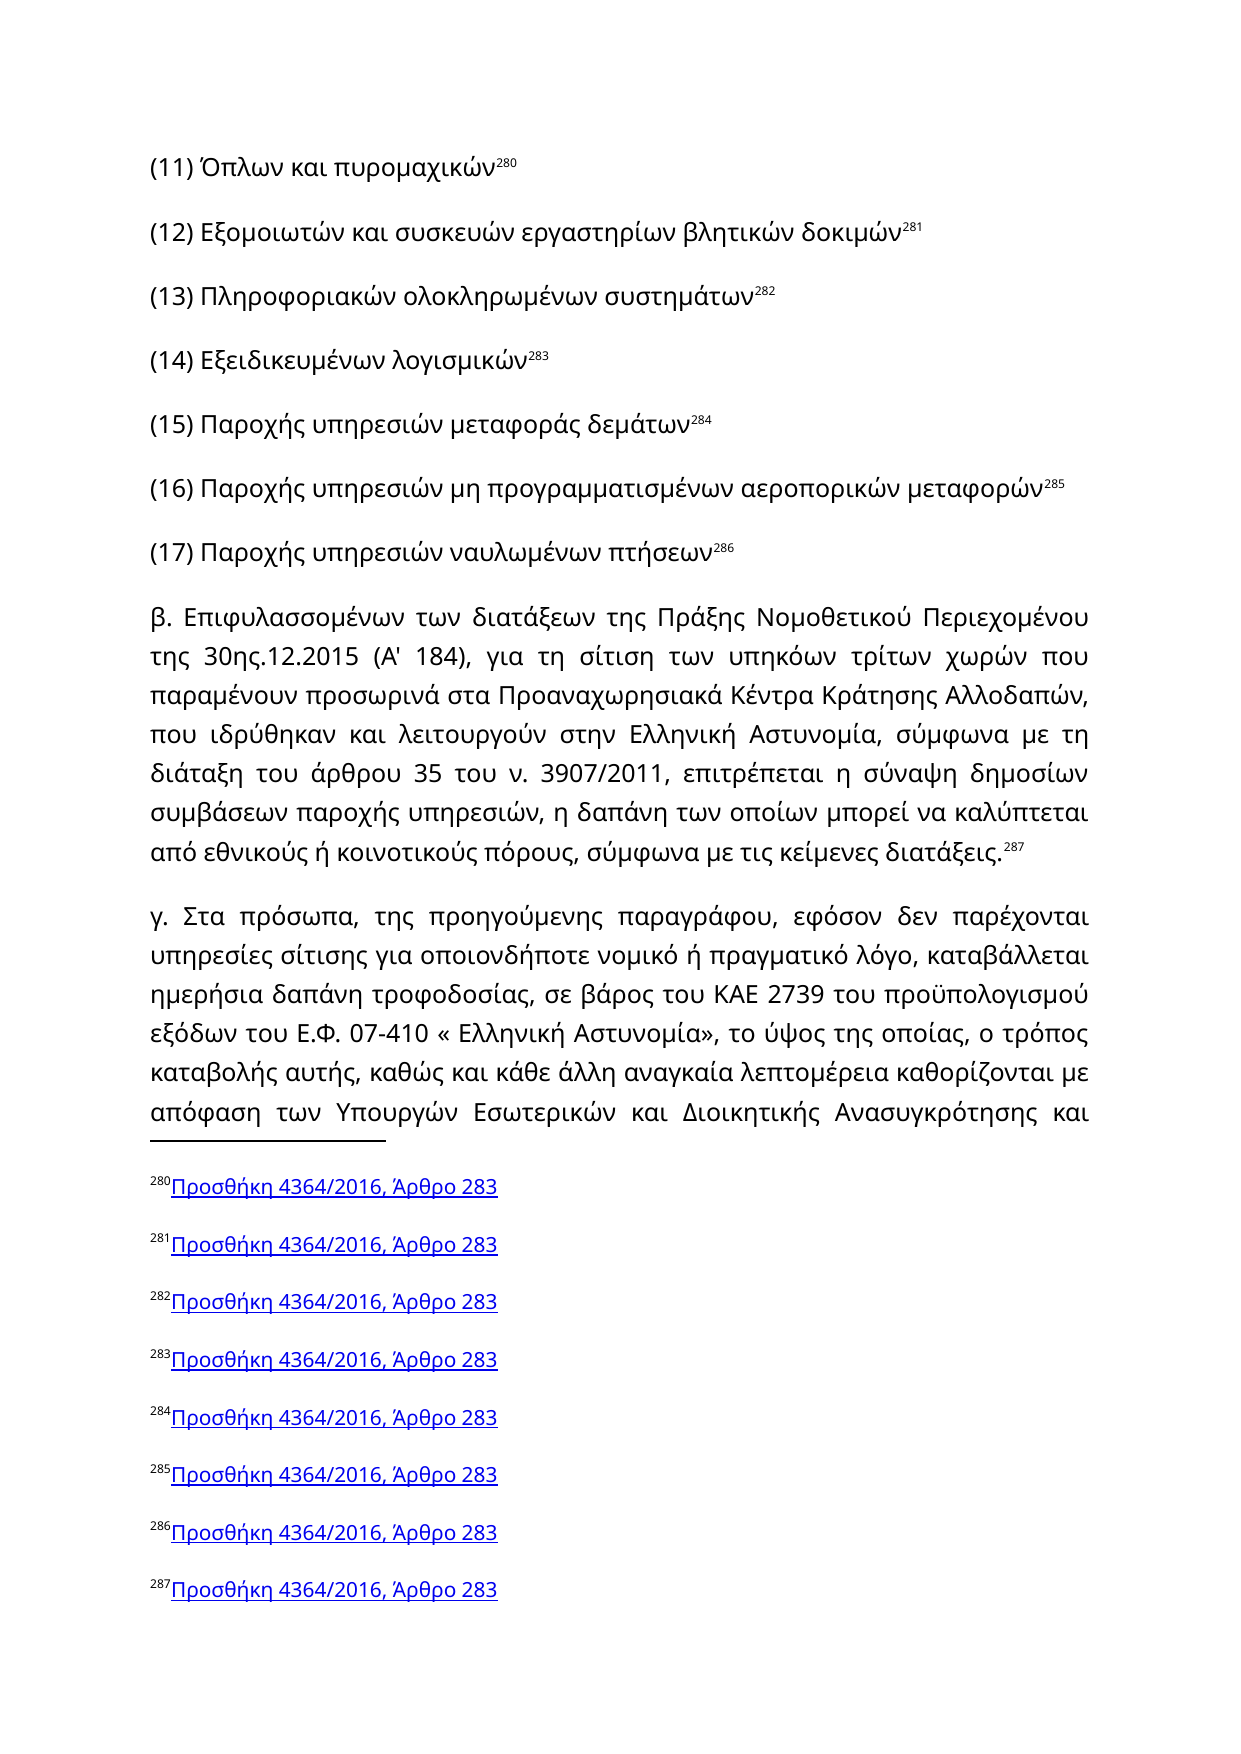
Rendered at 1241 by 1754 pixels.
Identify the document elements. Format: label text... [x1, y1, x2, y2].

text (12) Εξομοιωτών και συσκευών εργαστηρίων βλητικών δοκιμών [150, 214, 1090, 248]
text γ. Στα πρόσωπα, της προηγούμενης παραγράφου, εφόσον δεν παρέχονται υπηρεσίες σίτισης για οποιονδήποτε νομικό ή πραγματικό λόγο, καταβάλλεται ημερήσια δαπάνη τροφοδοσίας, σε βάρος του ΚΑΕ 2739 του προϋπολογισμού εξόδων του Ε.Φ. 07-410 « Ελληνική Αστυνομία», το ύψος της οποίας, ο τρόπος καταβολής αυτής, καθώς και κάθε άλλη αναγκαία λεπτομέρεια καθορίζονται με απόφαση των Υπουργών Εσωτερικών και Διοικητικής Ανασυγκρότησης και [150, 898, 1090, 1128]
text (15) Παροχής υπηρεσιών μεταφοράς δεμάτων [150, 407, 1090, 441]
text (16) Παροχής υπηρεσιών μη προγραμματισμένων αεροπορικών μεταφορών [150, 471, 1090, 505]
text (11) Όπλων και πυρομαχικών [150, 150, 1090, 184]
text Προσθήκη 4364/2016, Άρθρο 283 [150, 1460, 1090, 1489]
text Προσθήκη 4364/2016, Άρθρο 283 [150, 1230, 1090, 1258]
text Προσθήκη 4364/2016, Άρθρο 283 [150, 1172, 1090, 1201]
text Προσθήκη 4364/2016, Άρθρο 283 [150, 1403, 1090, 1431]
text Προσθήκη 4364/2016, Άρθρο 283 [150, 1576, 1090, 1604]
text Προσθήκη 4364/2016, Άρθρο 283 [150, 1345, 1090, 1373]
text (13) Πληροφοριακών ολοκληρωμένων συστημάτων [150, 278, 1090, 312]
text Προσθήκη 4364/2016, Άρθρο 283 [150, 1287, 1090, 1316]
text (17) Παροχής υπηρεσιών ναυλωμένων πτήσεων [150, 535, 1090, 569]
text β. Επιφυλασσομένων των διατάξεων της Πράξης Νομοθετικού Περιεχομένου της 30ης.12.2015 (Α' 184), για τη σίτιση των υπηκόων τρίτων χωρών που παραμένουν προσωρινά στα Προαναχωρησιακά Κέντρα Κράτησης Αλλοδαπών, που ιδρύθηκαν και λειτουργούν στην Ελληνική Αστυνομία, σύμφωνα με τη διάταξη του άρθρου 35 του ν. 3907/2011, επιτρέπεται η σύναψη δημοσίων συμβάσεων παροχής υπηρεσιών, η δαπάνη των οποίων μπορεί να καλύπτεται από εθνικούς ή κοινοτικούς πόρους, σύμφωνα με τις κείμενες διατάξεις. [150, 599, 1090, 868]
text Προσθήκη 4364/2016, Άρθρο 283 [150, 1518, 1090, 1546]
text (14) Εξειδικευμένων λογισμικών [150, 342, 1090, 377]
